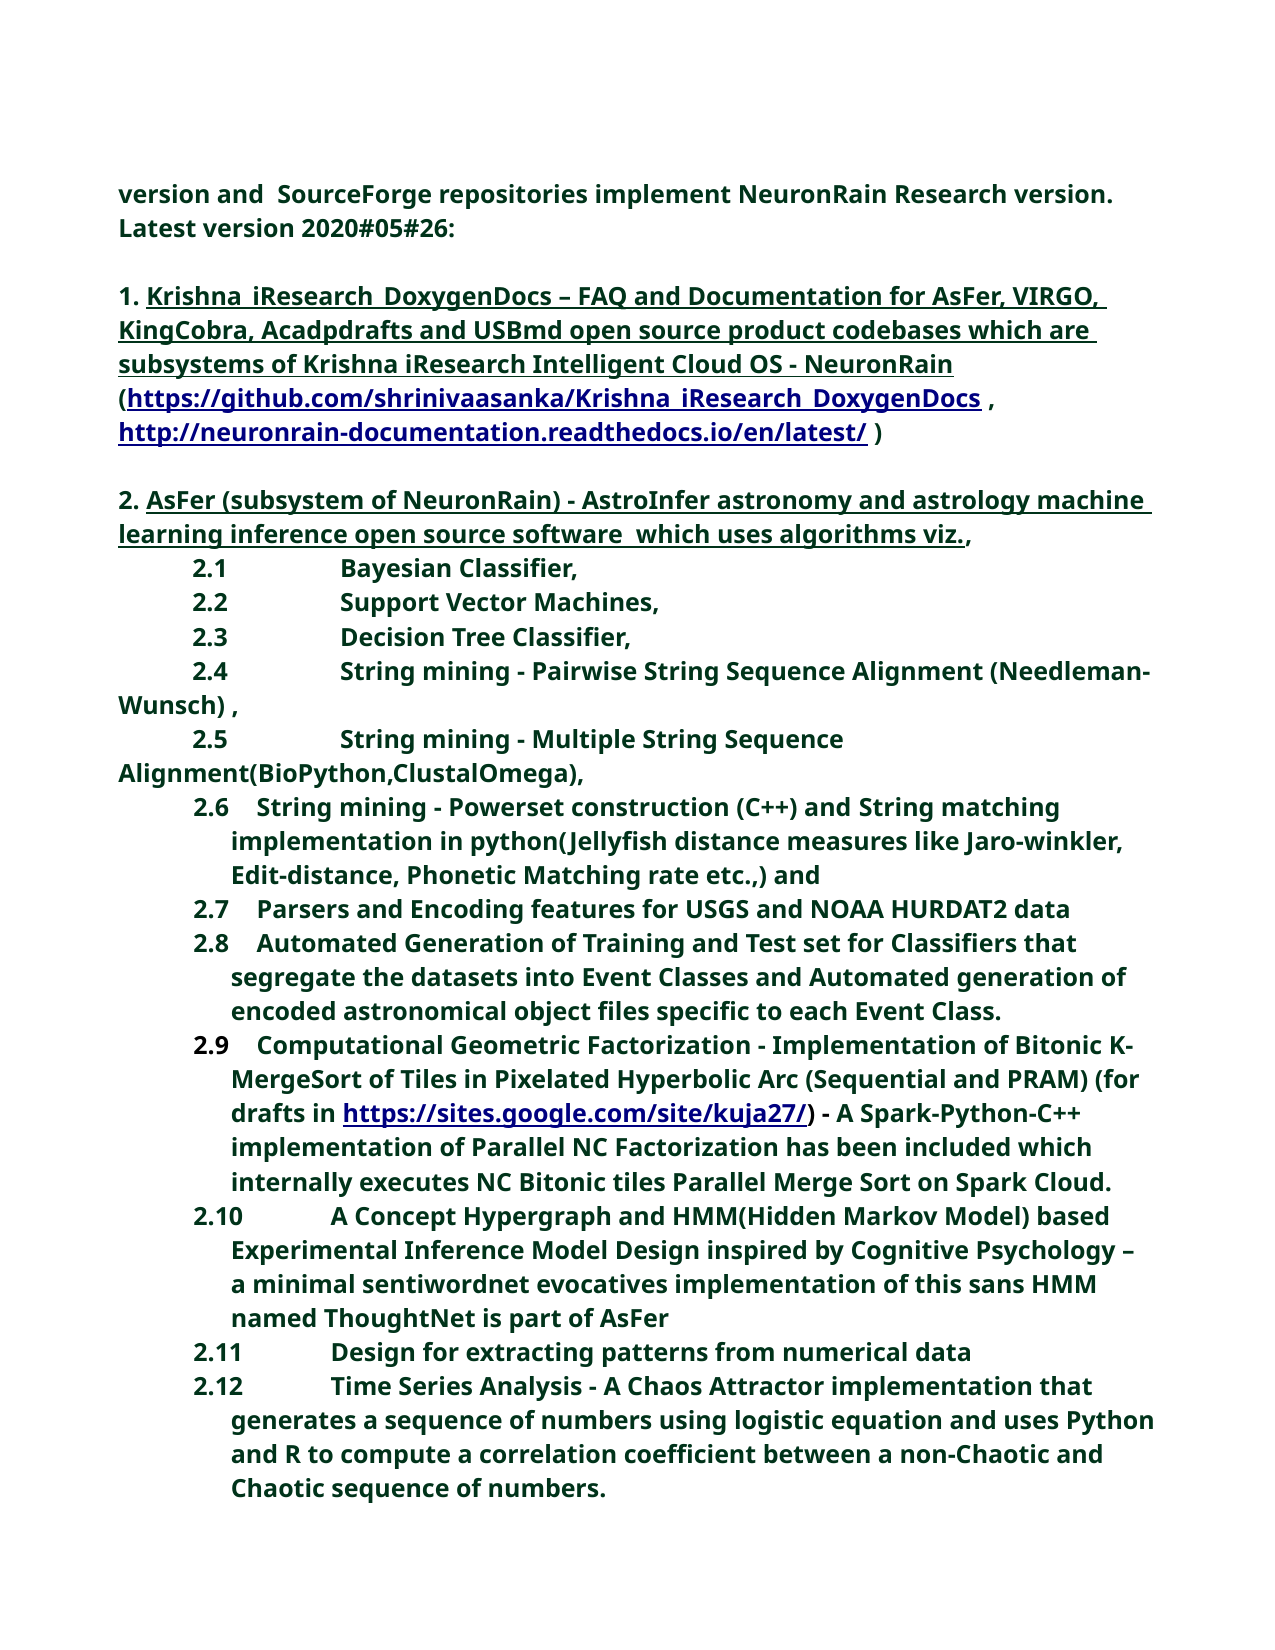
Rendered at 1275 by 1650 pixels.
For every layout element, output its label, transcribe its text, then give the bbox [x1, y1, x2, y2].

text version and SourceForge repositories implement NeuronRain Research version. [118, 176, 1157, 210]
text (https://github.com/shrinivaasanka/Krishna_iResearch_DoxygenDocs , http://neuronrain-documentation.readthedocs.io/en/latest/ ) [118, 381, 1157, 449]
text 2.4 String mining - Pairwise String Sequence Alignment (Needleman-Wunsch) , [118, 653, 1157, 721]
text 2.5 String mining - Multiple String Sequence Alignment(BioPython,ClustalOmega), [118, 721, 1157, 789]
list Computational Geometric Factorization - Implementation of Bitonic K-MergeSort of Tiles in Pixelated Hyperbolic Arc (Sequential and PRAM) (for drafts in https://sites.google.com/site/kuja27/) - A Spark-Python-C++ implementation of Parallel NC Factorization has been included which internally executes NC Bitonic tiles Parallel Merge Sort on Spark Cloud. [193, 1028, 1157, 1198]
list Automated Generation of Training and Test set for Classifiers that segregate the datasets into Event Classes and Automated generation of encoded astronomical object files specific to each Event Class. [193, 926, 1157, 1028]
list Design for extracting patterns from numerical data [193, 1334, 1157, 1368]
list A Concept Hypergraph and HMM(Hidden Markov Model) based Experimental Inference Model Design inspired by Cognitive Psychology – a minimal sentiwordnet evocatives implementation of this sans HMM named ThoughtNet is part of AsFer [193, 1198, 1157, 1334]
text 1. Krishna_iResearch_DoxygenDocs – FAQ and Documentation for AsFer, VIRGO, KingCobra, Acadpdrafts and USBmd open source product codebases which are subsystems of Krishna iResearch Intelligent Cloud OS - NeuronRain [118, 278, 1157, 381]
text 2.1 Bayesian Classifier, [118, 551, 1157, 585]
text 2.3 Decision Tree Classifier, [118, 619, 1157, 653]
text 2. AsFer (subsystem of NeuronRain) - AstroInfer astronomy and astrology machine learning inference open source software which uses algorithms viz., [118, 483, 1157, 551]
list Parsers and Encoding features for USGS and NOAA HURDAT2 data [193, 892, 1157, 926]
text Latest version 2020#05#26: [118, 210, 1157, 244]
list String mining - Powerset construction (C++) and String matching implementation in python(Jellyfish distance measures like Jaro-winkler, Edit-distance, Phonetic Matching rate etc.,) and [193, 789, 1157, 892]
text 2.2 Support Vector Machines, [118, 585, 1157, 619]
list Time Series Analysis - A Chaos Attractor implementation that generates a sequence of numbers using logistic equation and uses Python and R to compute a correlation coefficient between a non-Chaotic and Chaotic sequence of numbers. [193, 1368, 1157, 1505]
